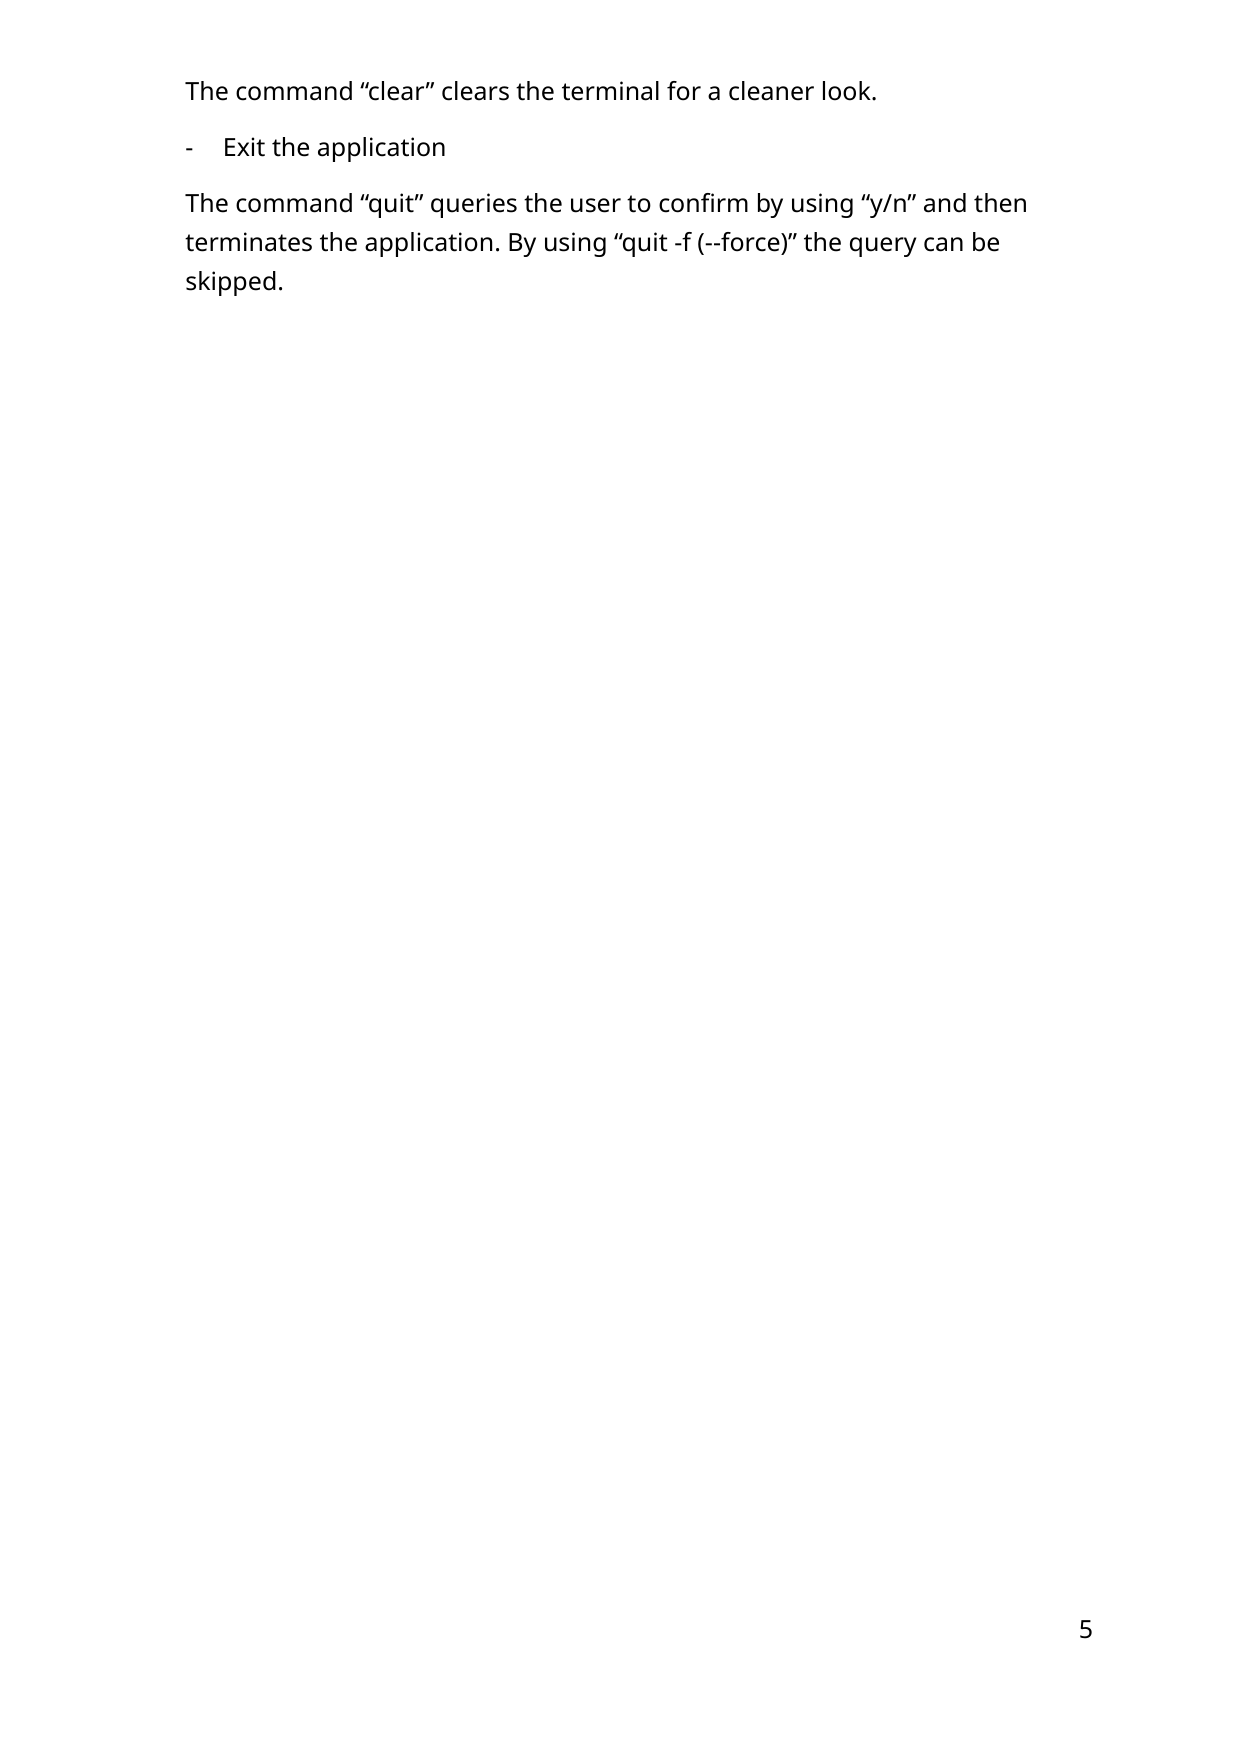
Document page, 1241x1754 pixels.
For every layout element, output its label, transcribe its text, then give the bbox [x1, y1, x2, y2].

list Exit the application [185, 129, 1093, 164]
text The command “clear” clears the terminal for a cleaner look. [185, 74, 1093, 108]
text The command “quit” queries the user to confirm by using “y/n” and then terminates the application. By using “quit -f (--force)” the query can be skipped. [185, 185, 1093, 298]
